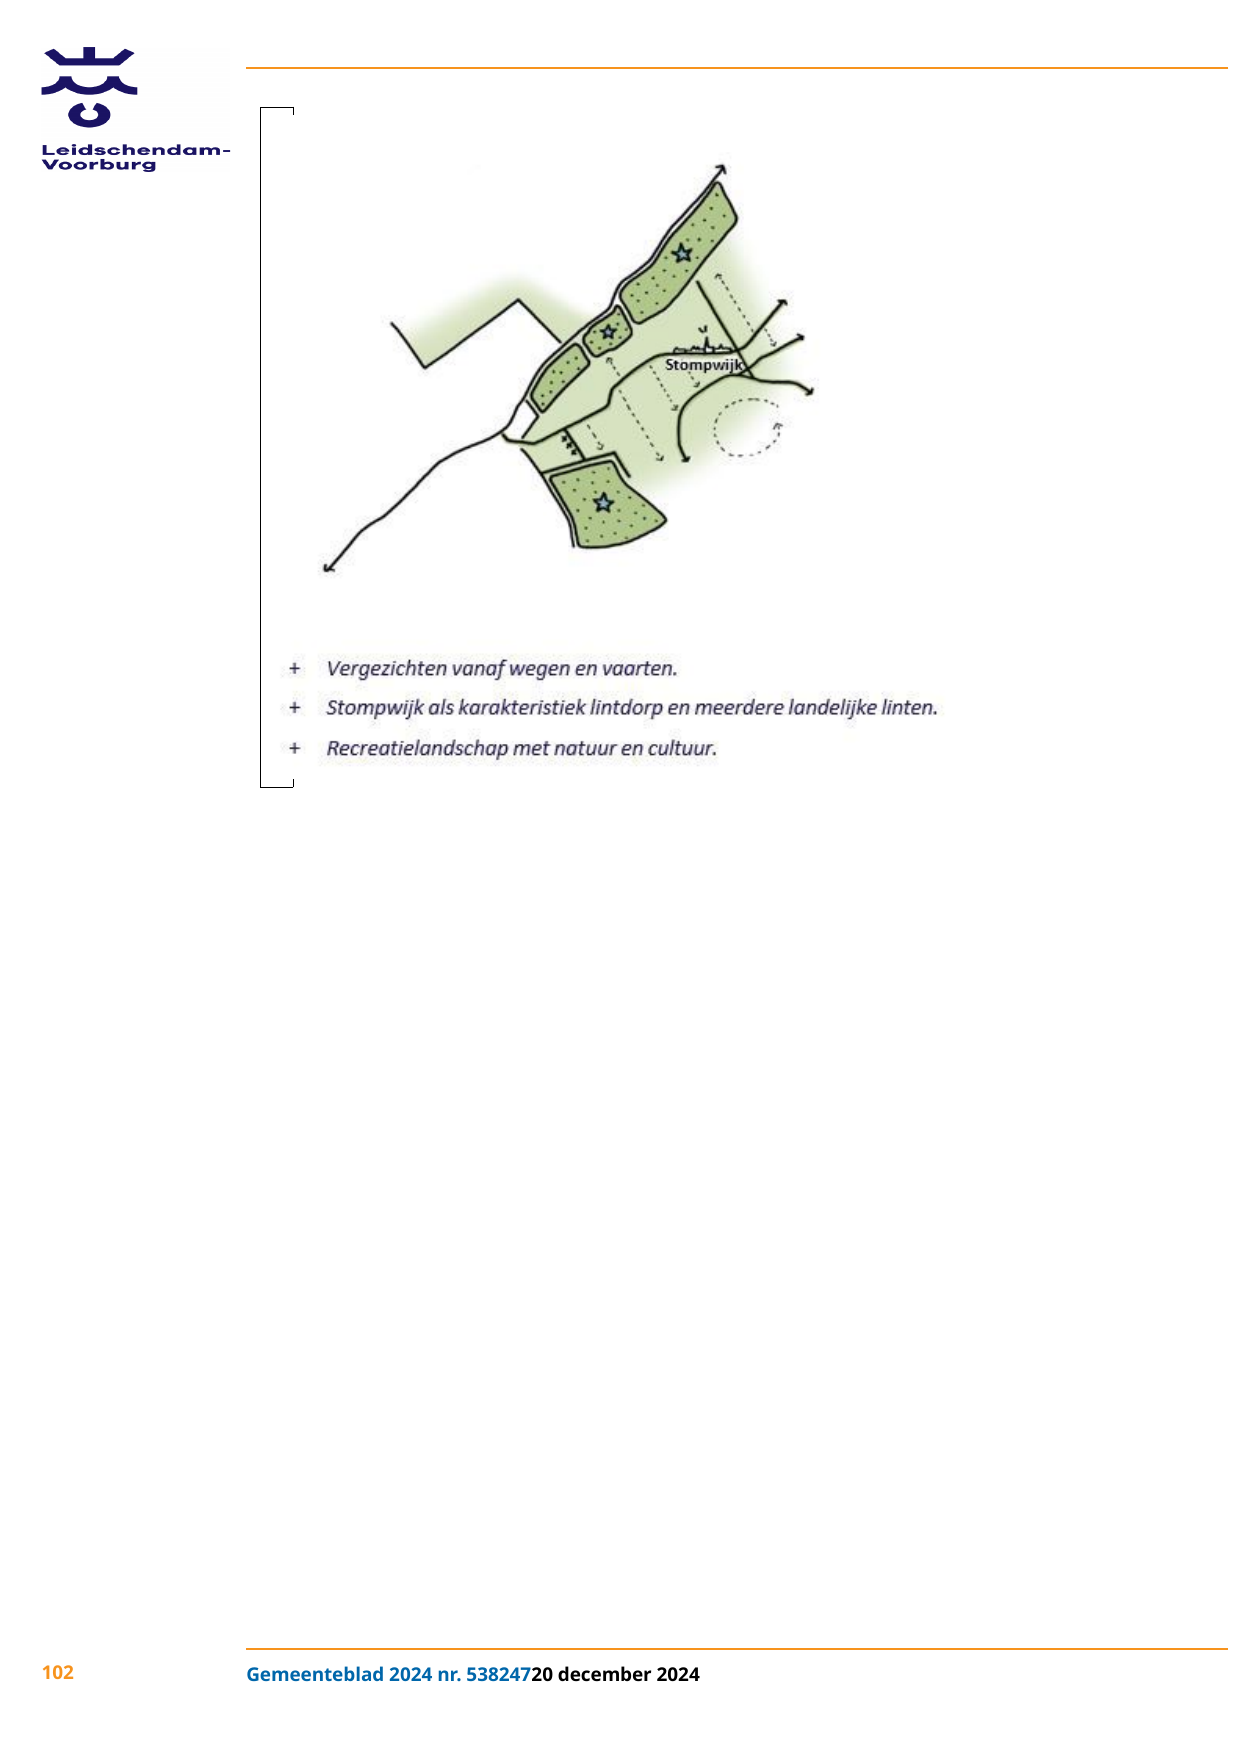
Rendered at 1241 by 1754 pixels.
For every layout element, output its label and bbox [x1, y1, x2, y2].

picture [41, 47, 231, 172]
picture [268, 115, 982, 779]
